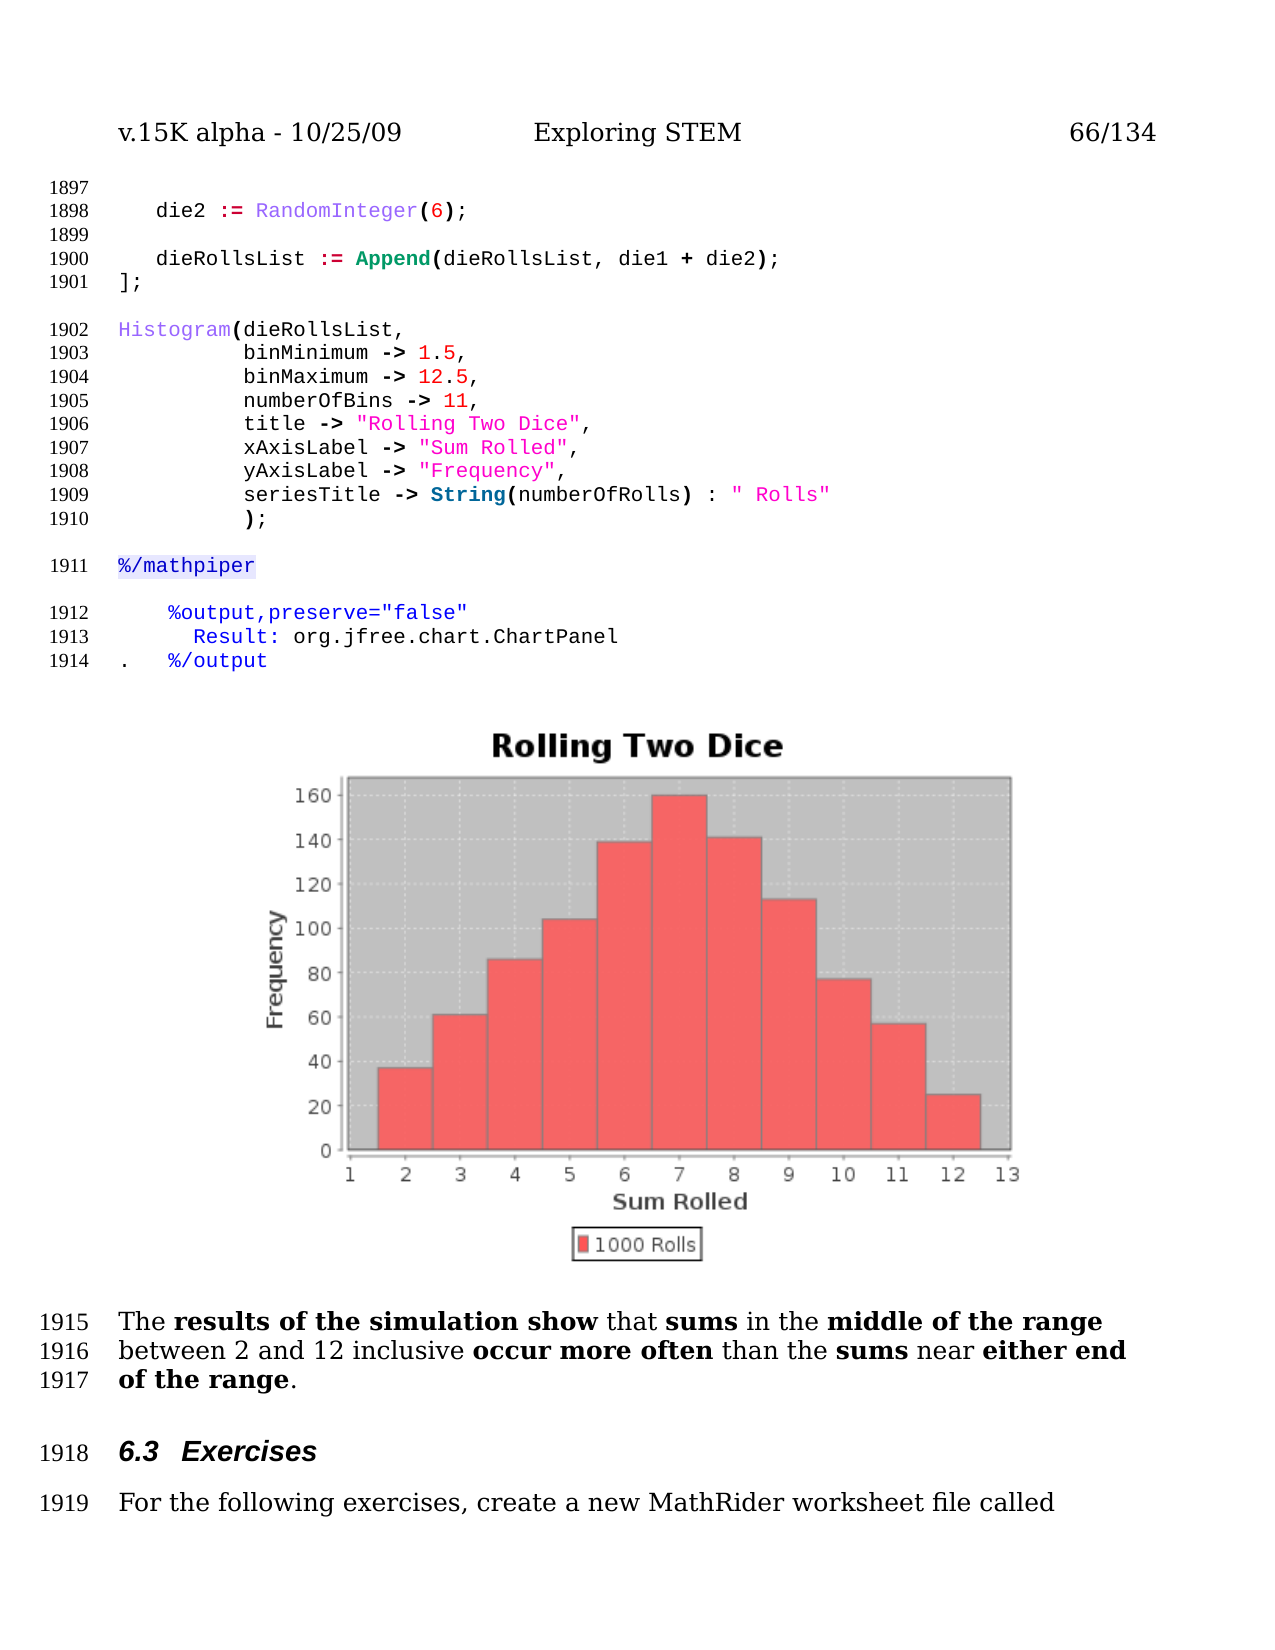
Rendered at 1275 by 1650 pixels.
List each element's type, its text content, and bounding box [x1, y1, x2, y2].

text %output,preserve="false" [118, 602, 1157, 626]
text yAxisLabel -> "Frequency", [118, 461, 1157, 484]
text title -> "Rolling Two Dice", [118, 413, 1157, 437]
text dieRollsList := Append(dieRollsList, die1 + die2); [118, 248, 1157, 271]
text xAxisLabel -> "Sum Rolled", [118, 437, 1157, 461]
text die2 := RandomInteger(6); [118, 200, 1157, 224]
subtitle Exercises [118, 1434, 1157, 1467]
text seriesTitle -> String(numberOfRolls) : " Rolls" [118, 484, 1157, 508]
text %/mathpiper [118, 555, 1157, 579]
text Result: org.jfree.chart.ChartPanel [118, 626, 1157, 650]
text . %/output [118, 650, 1157, 673]
text The results of the simulation show that sums in the middle of the range between 2 and 12 inclusive occur more often than the sums near either end of the range. [118, 1307, 1157, 1395]
text For the following exercises, create a new MathRider worksheet file called [118, 1488, 1157, 1517]
text binMaximum -> 12.5, [118, 366, 1157, 389]
text ]; [118, 271, 1157, 295]
picture [245, 726, 1030, 1263]
text ); [118, 508, 1157, 531]
text numberOfBins -> 11, [118, 389, 1157, 413]
text Histogram(dieRollsList, [118, 319, 1157, 342]
text binMinimum -> 1.5, [118, 342, 1157, 366]
